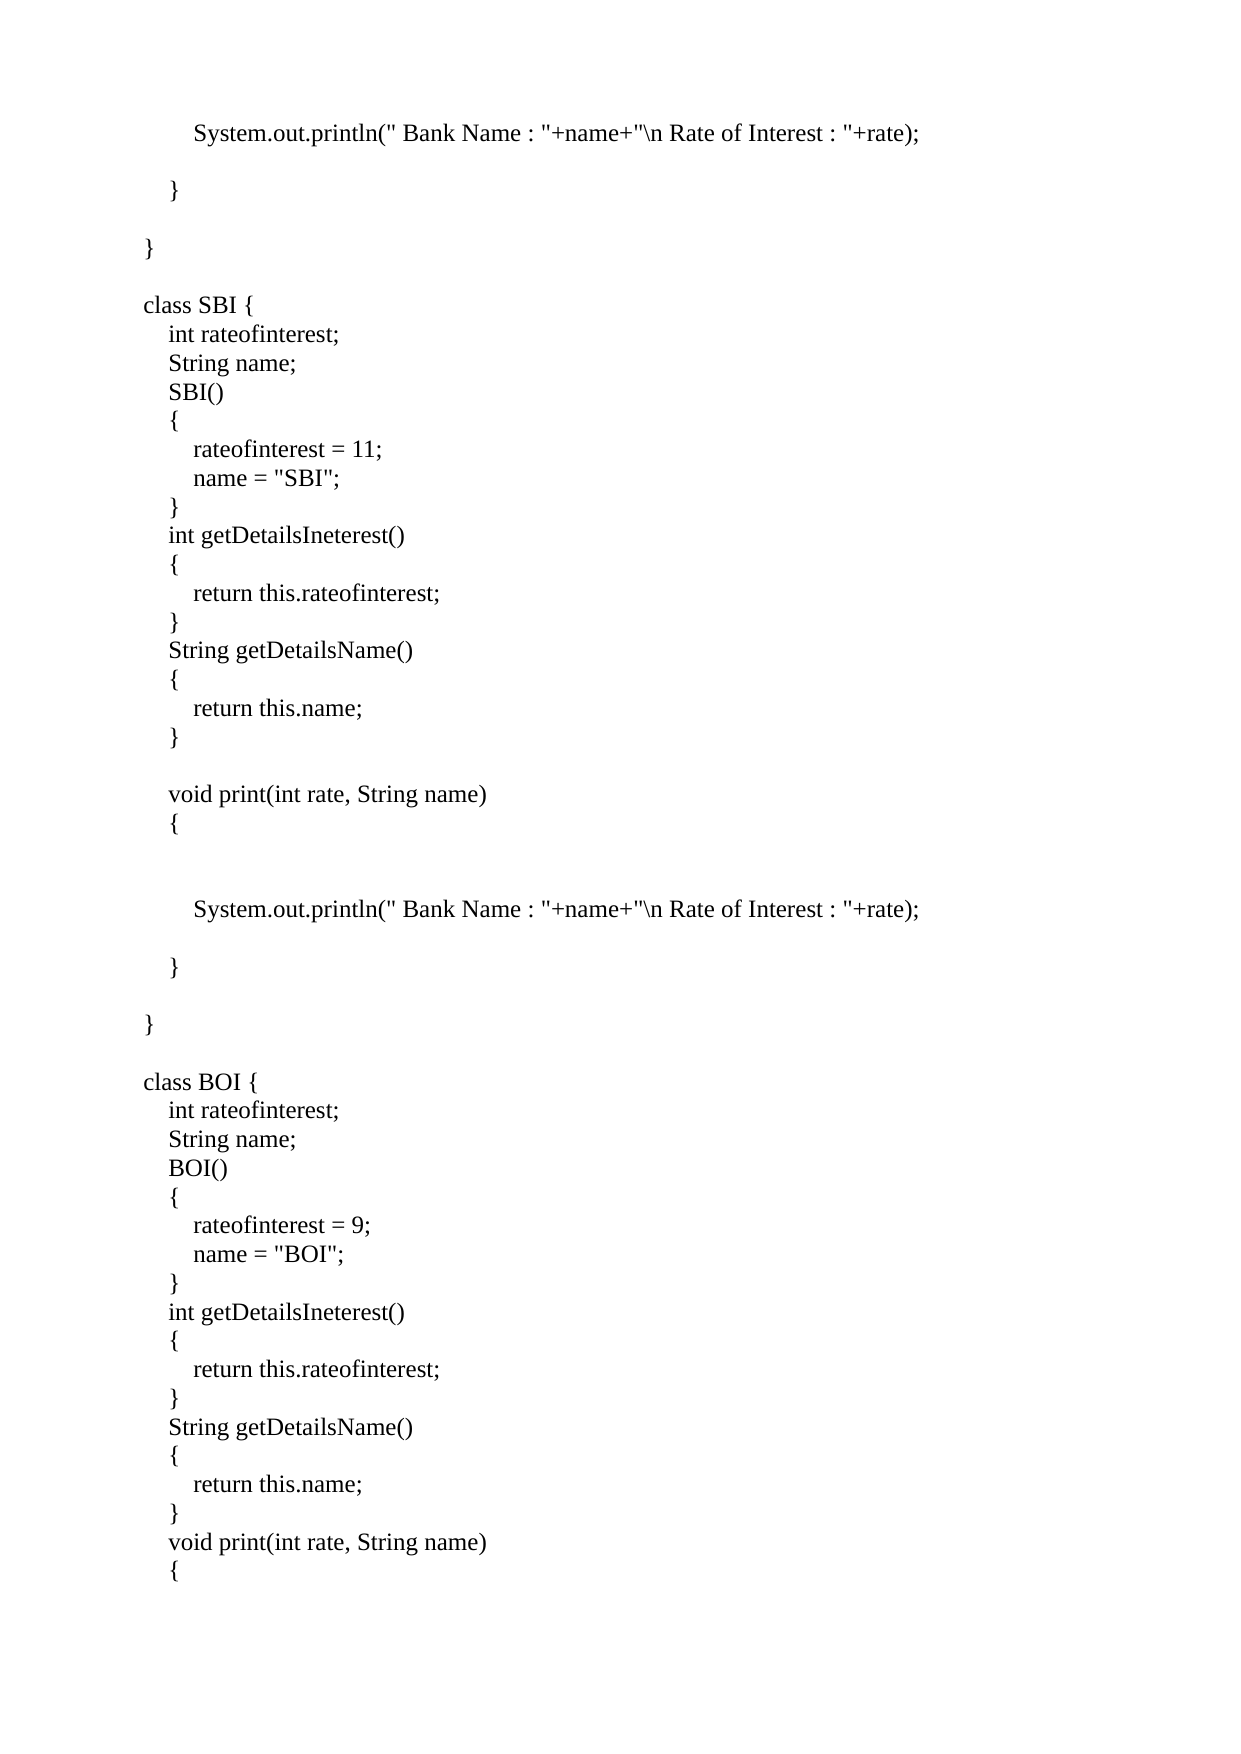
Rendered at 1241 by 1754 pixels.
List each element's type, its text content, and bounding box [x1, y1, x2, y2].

text } [118, 1268, 1122, 1297]
text } [118, 1498, 1122, 1527]
text { [118, 664, 1122, 693]
text return this.rateofinterest; [118, 578, 1122, 607]
text System.out.println(" Bank Name : "+name+"\n Rate of Interest : "+rate); [118, 894, 1122, 923]
text class BOI { [118, 1067, 1122, 1096]
text } [118, 492, 1122, 521]
text String getDetailsName() [118, 1412, 1122, 1441]
text } [118, 952, 1122, 981]
text name = "BOI"; [118, 1239, 1122, 1268]
text void print(int rate, String name) [118, 779, 1122, 808]
text return this.rateofinterest; [118, 1354, 1122, 1383]
text { [118, 808, 1122, 837]
text rateofinterest = 9; [118, 1211, 1122, 1239]
text String name; [118, 1124, 1122, 1153]
text int getDetailsIneterest() [118, 521, 1122, 549]
text { [118, 1556, 1122, 1584]
text { [118, 1182, 1122, 1211]
text String getDetailsName() [118, 636, 1122, 664]
text } [118, 722, 1122, 751]
text System.out.println(" Bank Name : "+name+"\n Rate of Interest : "+rate); [118, 118, 1122, 147]
text return this.name; [118, 1469, 1122, 1498]
text BOI() [118, 1153, 1122, 1182]
text SBI() [118, 377, 1122, 406]
text { [118, 1326, 1122, 1354]
text { [118, 1441, 1122, 1469]
text String name; [118, 348, 1122, 377]
text int getDetailsIneterest() [118, 1297, 1122, 1326]
text } [118, 607, 1122, 636]
text return this.name; [118, 693, 1122, 722]
text rateofinterest = 11; [118, 434, 1122, 463]
text } [118, 176, 1122, 204]
text int rateofinterest; [118, 1096, 1122, 1124]
text } [118, 1009, 1122, 1038]
text class SBI { [118, 291, 1122, 319]
text } [118, 233, 1122, 262]
text name = "SBI"; [118, 463, 1122, 492]
text void print(int rate, String name) [118, 1527, 1122, 1556]
text { [118, 549, 1122, 578]
text } [118, 1383, 1122, 1412]
text int rateofinterest; [118, 319, 1122, 348]
text { [118, 406, 1122, 434]
